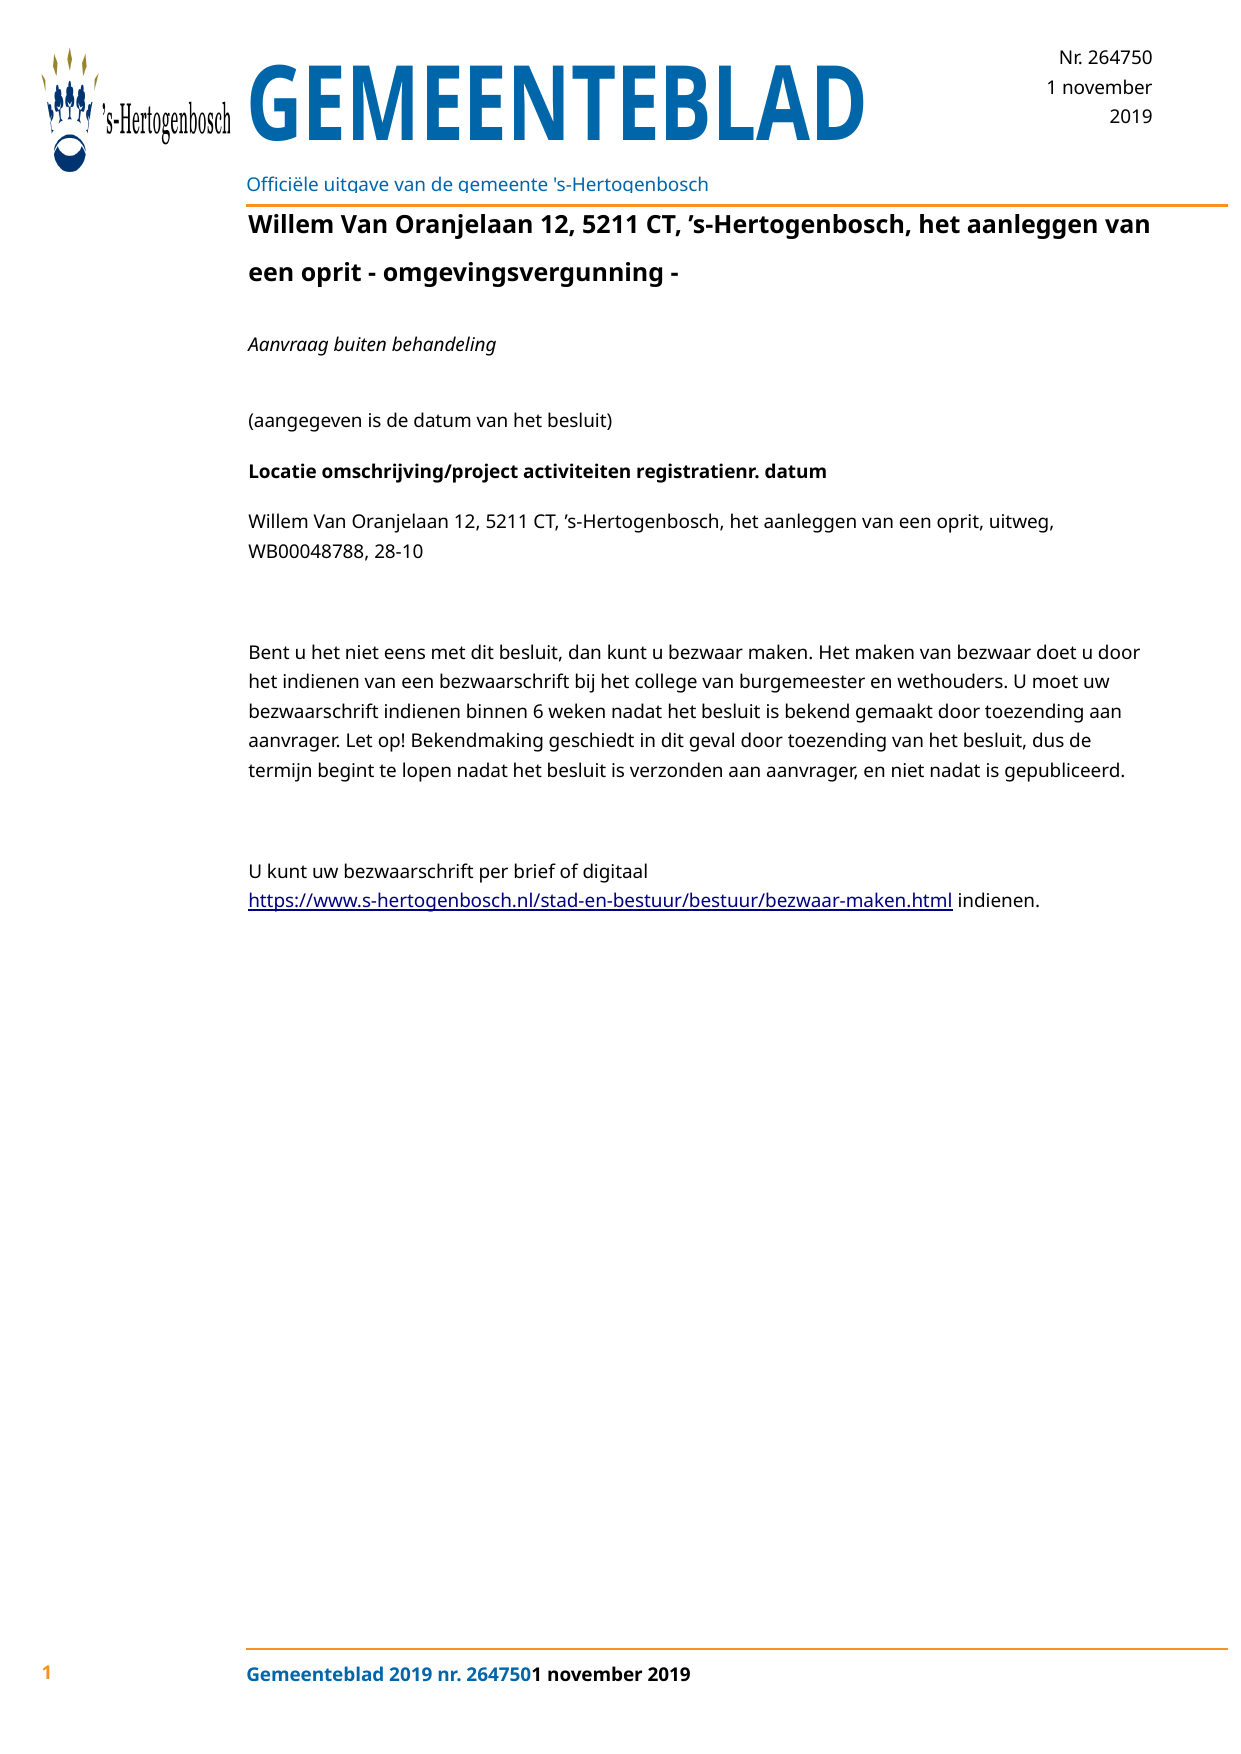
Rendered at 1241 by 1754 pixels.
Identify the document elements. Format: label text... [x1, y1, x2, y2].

text (aangegeven is de datum van het besluit) [248, 408, 1152, 433]
picture [41, 47, 231, 172]
text Willem Van Oranjelaan 12, 5211 CT, ’s-Hertogenbosch, het aanleggen van een oprit - omgevingsvergunning - [248, 207, 1152, 288]
text Aanvraag buiten behandeling [248, 331, 1152, 357]
text Willem Van Oranjelaan 12, 5211 CT, ’s-Hertogenbosch, het aanleggen van een oprit, uitweg, WB00048788, 28-10 [248, 508, 1152, 564]
text Locatie omschrijving/project activiteiten registratienr. datum [248, 458, 1152, 484]
text Bent u het niet eens met dit besluit, dan kunt u bezwaar maken. Het maken van bezwaar doet u door het indienen van een bezwaarschrift bij het college van burgemeester en wethouders. U moet uw bezwaarschrift indienen binnen 6 weken nadat het besluit is bekend gemaakt door toezending aan aanvrager. Let op! Bekendmaking geschiedt in dit geval door toezending van het besluit, dus de termijn begint te lopen nadat het besluit is verzonden aan aanvrager, en niet nadat is gepubliceerd. [248, 639, 1152, 783]
text U kunt uw bezwaarschrift per brief of digitaal https://www.s-hertogenbosch.nl/stad-en-bestuur/bestuur/bezwaar-maken.html indienen. [248, 858, 1152, 913]
